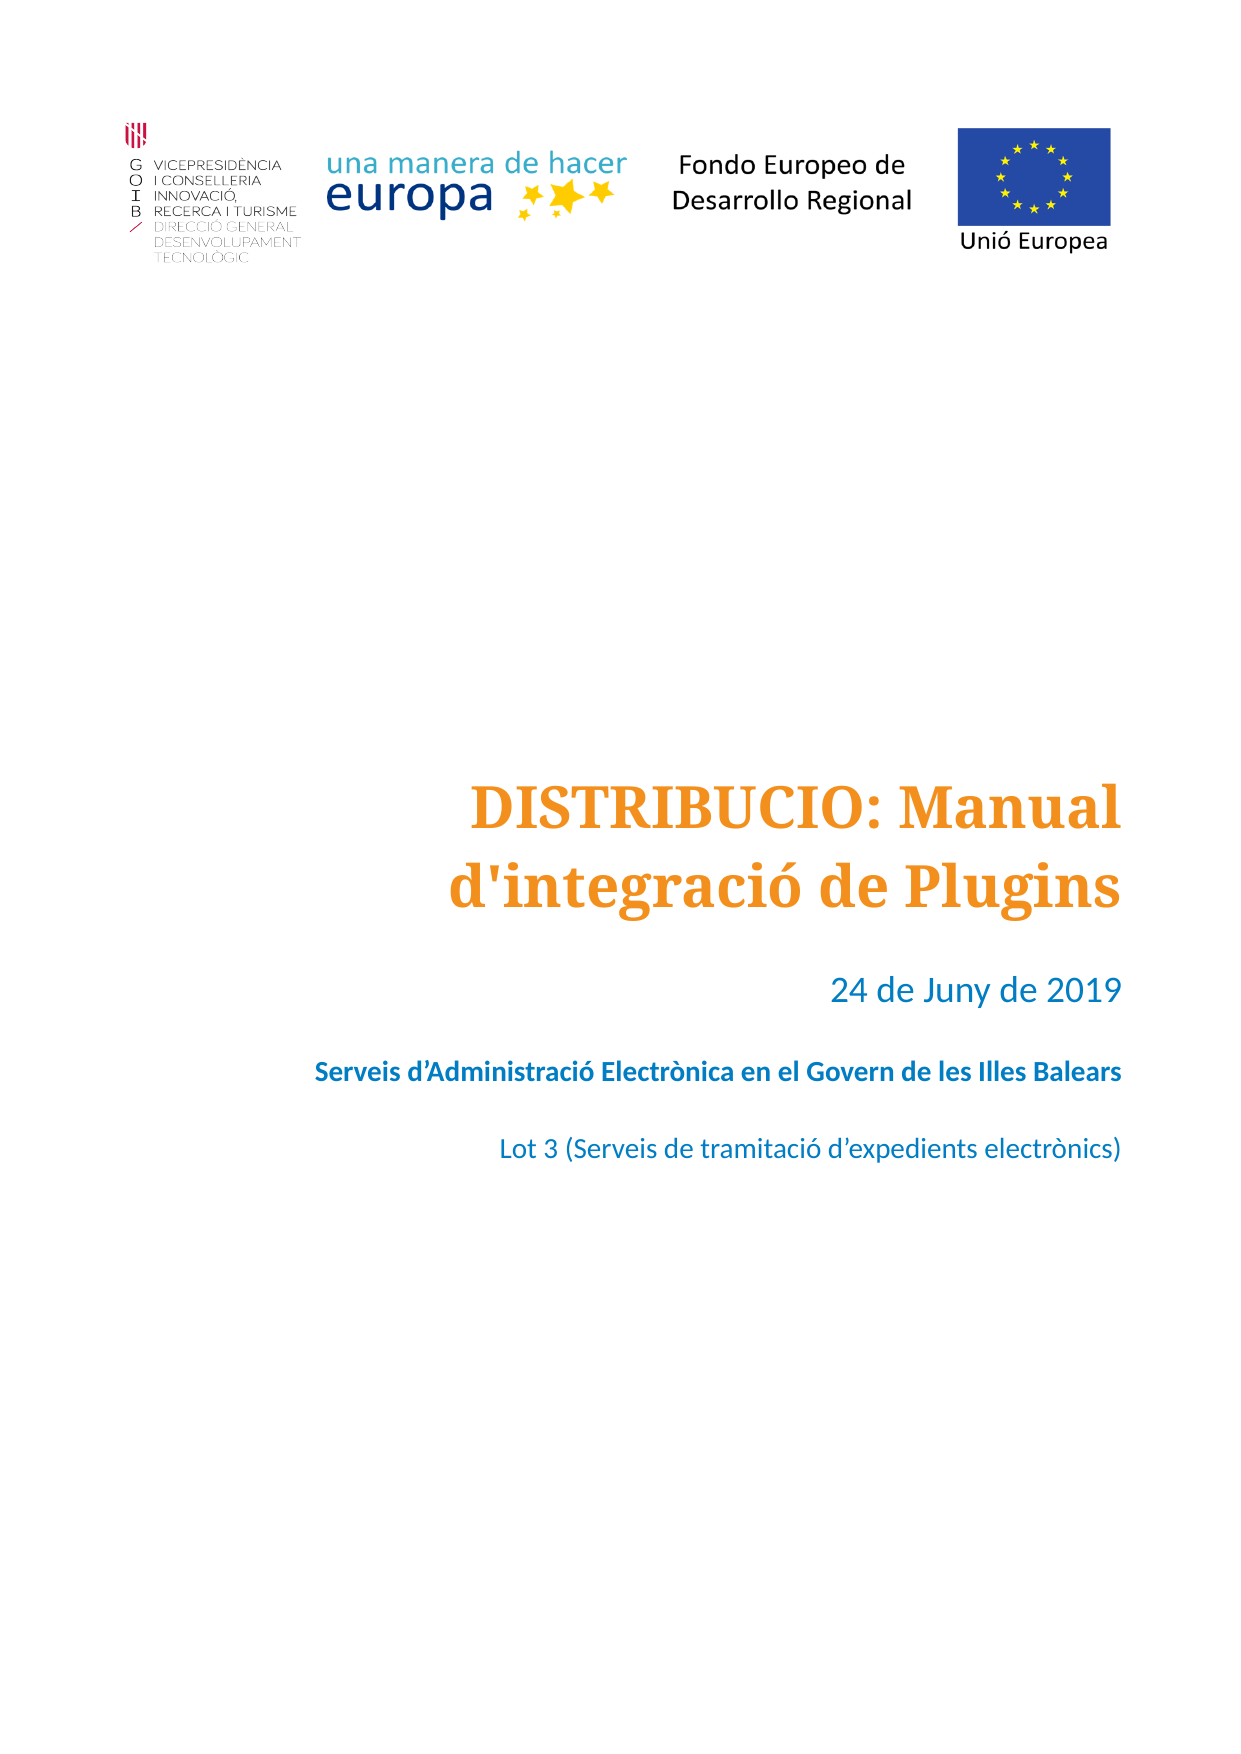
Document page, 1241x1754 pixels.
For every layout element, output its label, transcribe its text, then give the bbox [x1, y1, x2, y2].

picture [118, 118, 309, 267]
text DISTRIBUCIO: Manual d'integració de Plugins [118, 766, 1122, 925]
text 24 de Juny de 2019 [118, 966, 1122, 1012]
text Lot 3 (Serveis de tramitació d’expedients electrònics) [118, 1130, 1122, 1165]
picture [321, 118, 1122, 267]
text Serveis d’Administració Electrònica en el Govern de les Illes Balears [118, 1053, 1122, 1088]
